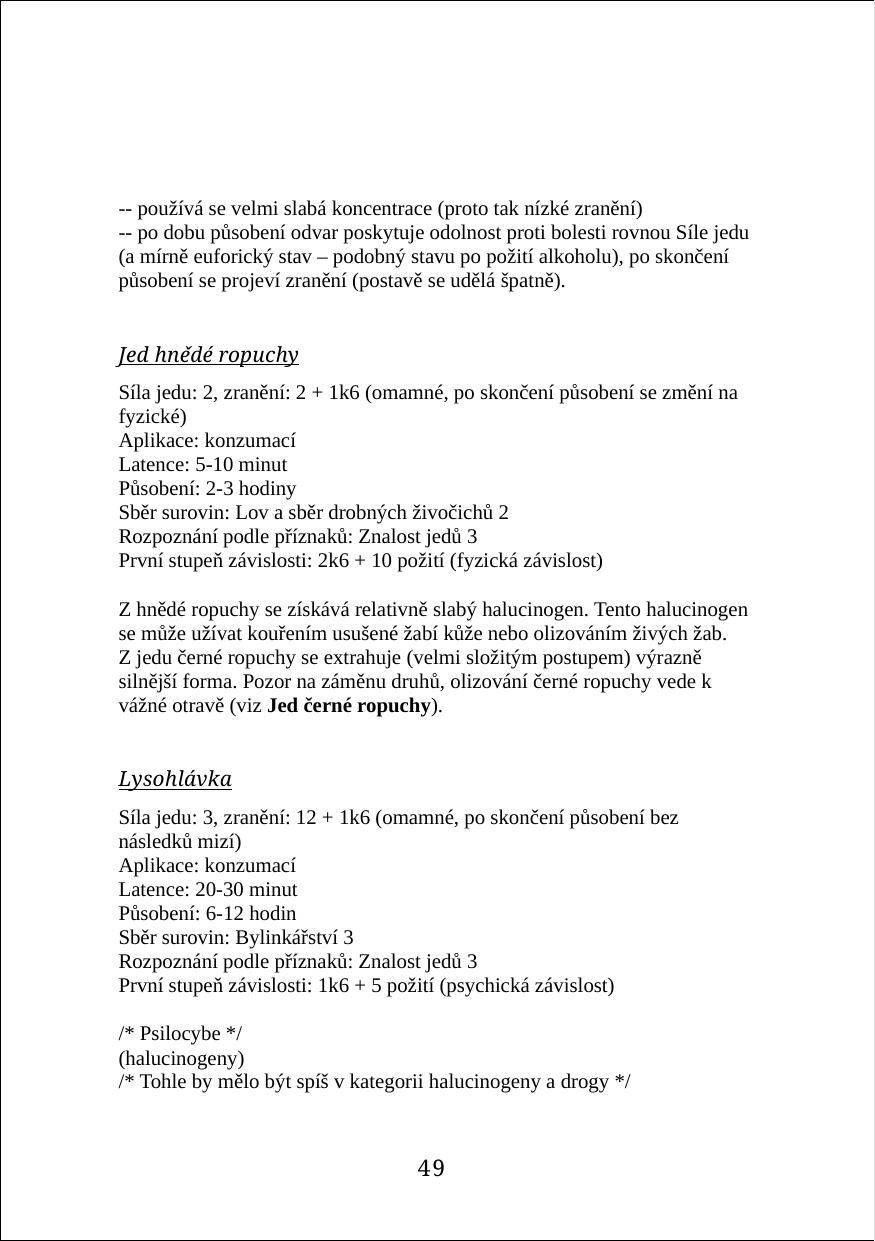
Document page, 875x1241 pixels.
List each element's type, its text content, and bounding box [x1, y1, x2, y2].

text Síla jedu: 2, zranění: 2 + 1k6 (omamné, po skončení působení se změní na fyzické) [118, 380, 756, 428]
text Latence: 20-30 minut [118, 877, 756, 901]
text Z hnědé ropuchy se získává relativně slabý halucinogen. Tento halucinogen se může užívat kouřením usušené žabí kůže nebo olizováním živých žab. [118, 597, 756, 645]
text Aplikace: konzumací [118, 853, 756, 877]
text První stupeň závislosti: 1k6 + 5 požití (psychická závislost) [118, 973, 756, 997]
text Aplikace: konzumací [118, 428, 756, 452]
text -- používá se velmi slabá koncentrace (proto tak nízké zranění) [118, 196, 756, 220]
text Sběr surovin: Lov a sběr drobných živočichů 2 [118, 500, 756, 524]
text /* Psilocybe */ [118, 1021, 756, 1045]
text Působení: 6-12 hodin [118, 901, 756, 925]
text Sběr surovin: Bylinkářství 3 [118, 925, 756, 949]
text Rozpoznání podle příznaků: Znalost jedů 3 [118, 524, 756, 548]
text Působení: 2-3 hodiny [118, 476, 756, 500]
subtitle Lysohlávka [118, 764, 756, 793]
text /* Tohle by mělo být spíš v kategorii halucinogeny a drogy */ [118, 1069, 756, 1093]
text První stupeň závislosti: 2k6 + 10 požití (fyzická závislost) [118, 548, 756, 572]
text Latence: 5-10 minut [118, 452, 756, 476]
text Rozpoznání podle příznaků: Znalost jedů 3 [118, 949, 756, 973]
text Z jedu černé ropuchy se extrahuje (velmi složitým postupem) výrazně silnější forma. Pozor na záměnu druhů, olizování černé ropuchy vede k vážné otravě (viz Jed černé ropuchy). [118, 645, 756, 717]
text -- po dobu působení odvar poskytuje odolnost proti bolesti rovnou Síle jedu (a mírně euforický stav – podobný stavu po požití alkoholu), po skončení působení se projeví zranění (postavě se udělá špatně). [118, 220, 756, 292]
subtitle Jed hnědé ropuchy [118, 340, 756, 368]
text Síla jedu: 3, zranění: 12 + 1k6 (omamné, po skončení působení bez následků mizí) [118, 805, 756, 853]
text (halucinogeny) [118, 1045, 756, 1069]
